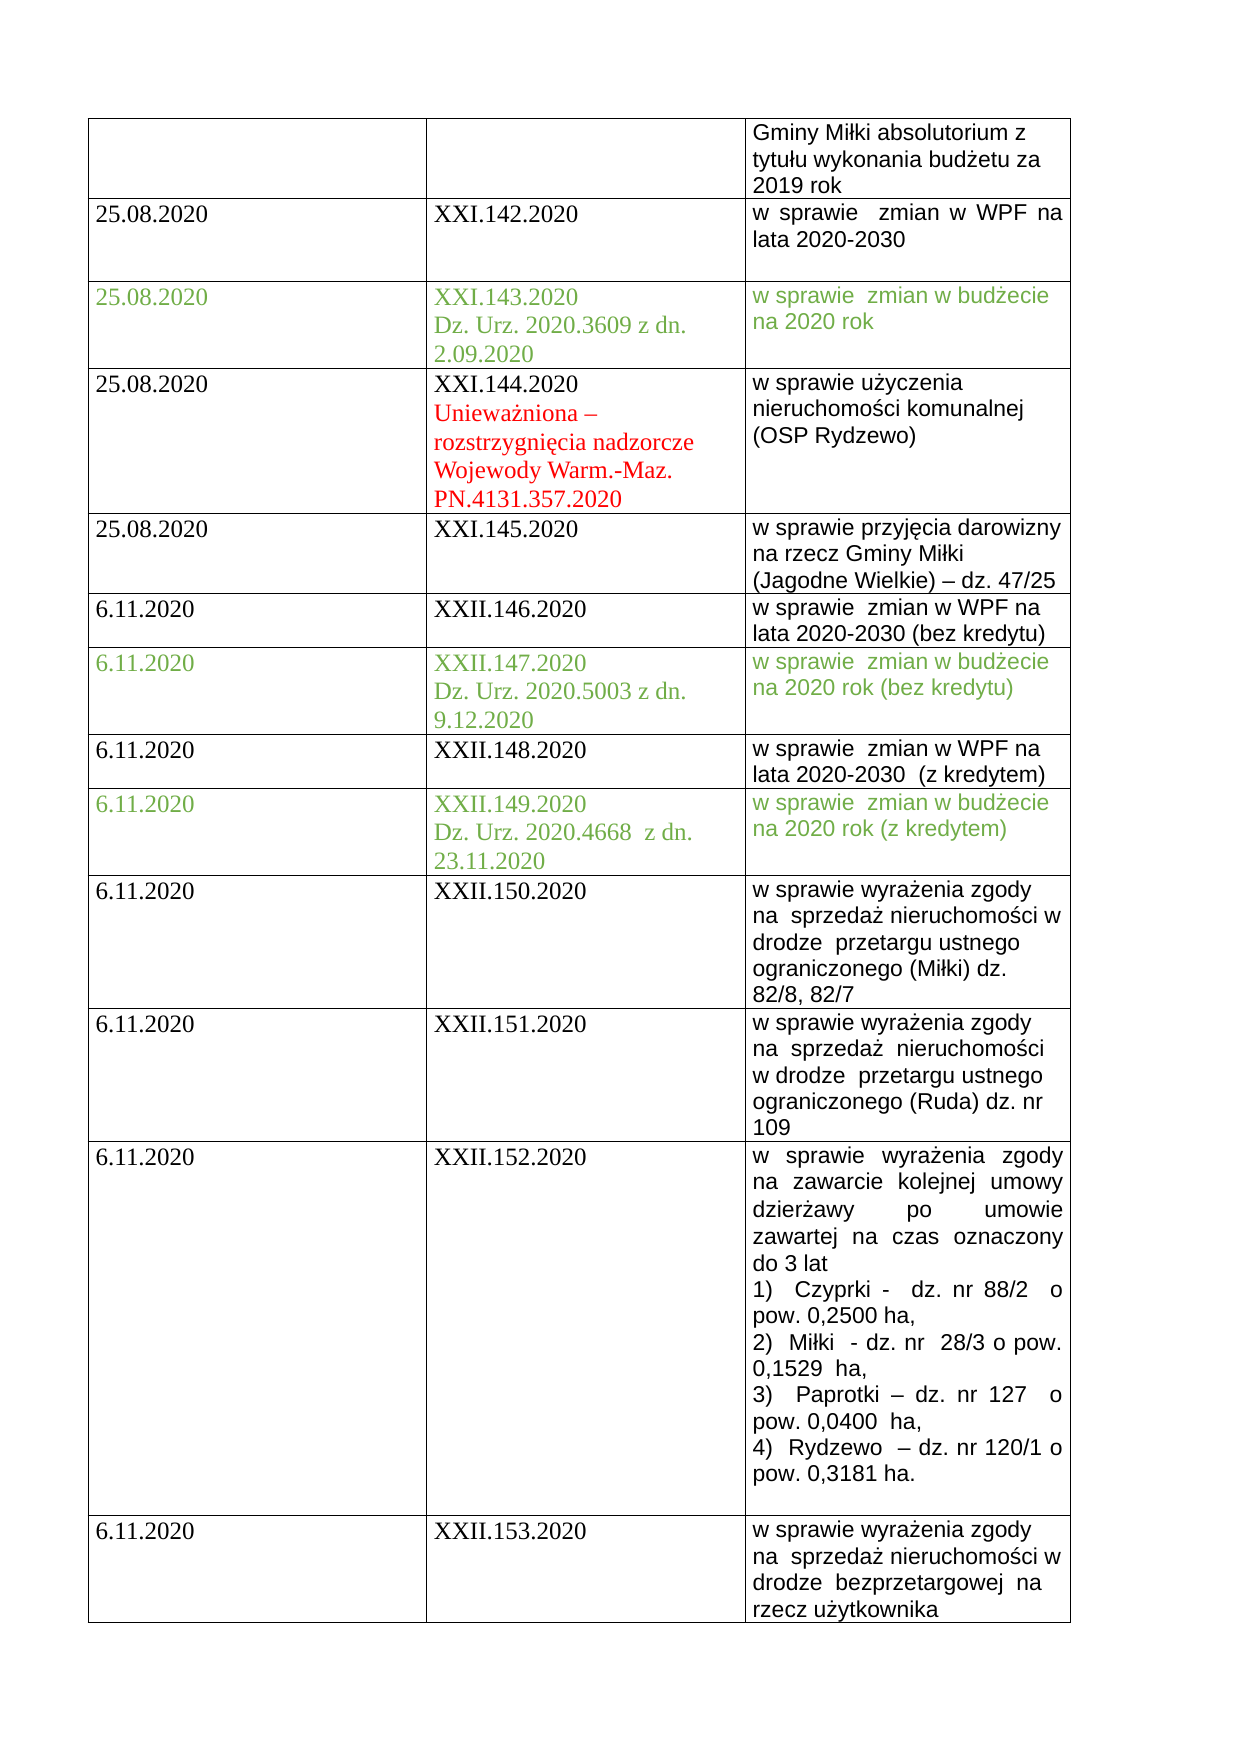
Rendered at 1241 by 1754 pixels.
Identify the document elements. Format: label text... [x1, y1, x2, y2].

table_cell [89, 119, 426, 198]
table_cell XXII.146.2020 [427, 594, 745, 647]
table_cell 25.08.2020 [89, 282, 426, 368]
table_cell w sprawie zmian w budżecie na 2020 rok (z kredytem) [746, 789, 1070, 875]
table_cell XXII.148.2020 [427, 735, 745, 788]
table_cell XXII.152.2020 [427, 1142, 745, 1515]
table_cell w sprawie zmian w WPF na lata 2020-2030 (z kredytem) [746, 735, 1070, 788]
table_cell 6.11.2020 [89, 648, 426, 734]
table_cell w sprawie zmian w WPF na lata 2020-2030 [746, 199, 1070, 281]
table_cell w sprawie wyrażenia zgody na sprzedaż nieruchomości w drodze przetargu ustnego ograniczonego (Ruda) dz. nr 109 [746, 1009, 1070, 1141]
table_cell 6.11.2020 [89, 735, 426, 788]
table_cell 6.11.2020 [89, 1142, 426, 1515]
table_cell 6.11.2020 [89, 594, 426, 647]
table_cell 25.08.2020 [89, 514, 426, 593]
table_cell w sprawie wyrażenia zgody na sprzedaż nieruchomości w drodze przetargu ustnego ograniczonego (Miłki) dz. 82/8, 82/7 [746, 876, 1070, 1008]
table_cell 6.11.2020 [89, 876, 426, 1008]
table_cell XXII.147.2020 Dz. Urz. 2020.5003 z dn. 9.12.2020 [427, 648, 745, 734]
table_cell XXII.149.2020 Dz. Urz. 2020.4668 z dn. 23.11.2020 [427, 789, 745, 875]
table_cell w sprawie zmian w WPF na lata 2020-2030 (bez kredytu) [746, 594, 1070, 647]
table_cell w sprawie przyjęcia darowizny na rzecz Gminy Miłki (Jagodne Wielkie) – dz. 47/25 [746, 514, 1070, 593]
table_cell Gminy Miłki absolutorium z tytułu wykonania budżetu za 2019 rok [746, 119, 1070, 198]
table_cell w sprawie wyrażenia zgody na zawarcie kolejnej umowy dzierżawy po umowie zawartej na czas oznaczony do 3 lat 1) Czyprki - dz. nr 88/2 o pow. 0,2500 ha, 2) Miłki - dz. nr 28/3 o pow. 0,1529 ha, 3) Paprotki – dz. nr 127 o pow. 0,0400 ha, 4) Rydzewo – dz. nr 120/1 o pow. 0,3181 ha. [746, 1142, 1070, 1515]
table_cell XXI.142.2020 [427, 199, 745, 281]
table_cell w sprawie użyczenia nieruchomości komunalnej (OSP Rydzewo) [746, 369, 1070, 513]
table_cell XXI.145.2020 [427, 514, 745, 593]
table_cell 25.08.2020 [89, 369, 426, 513]
table_cell 6.11.2020 [89, 1516, 426, 1622]
table_cell 25.08.2020 [89, 199, 426, 281]
table_cell XXII.151.2020 [427, 1009, 745, 1141]
table_cell w sprawie wyrażenia zgody na sprzedaż nieruchomości w drodze bezprzetargowej na rzecz użytkownika [746, 1516, 1070, 1622]
table_cell XXI.143.2020 Dz. Urz. 2020.3609 z dn. 2.09.2020 [427, 282, 745, 368]
table_cell [427, 119, 745, 198]
table_cell XXII.150.2020 [427, 876, 745, 1008]
table_cell XXII.153.2020 [427, 1516, 745, 1622]
table_cell 6.11.2020 [89, 1009, 426, 1141]
table_cell XXI.144.2020 Unieważniona – rozstrzygnięcia nadzorcze Wojewody Warm.-Maz. PN.4131.357.2020 [427, 369, 745, 513]
table_cell w sprawie zmian w budżecie na 2020 rok [746, 282, 1070, 368]
table_cell 6.11.2020 [89, 789, 426, 875]
table_cell w sprawie zmian w budżecie na 2020 rok (bez kredytu) [746, 648, 1070, 734]
